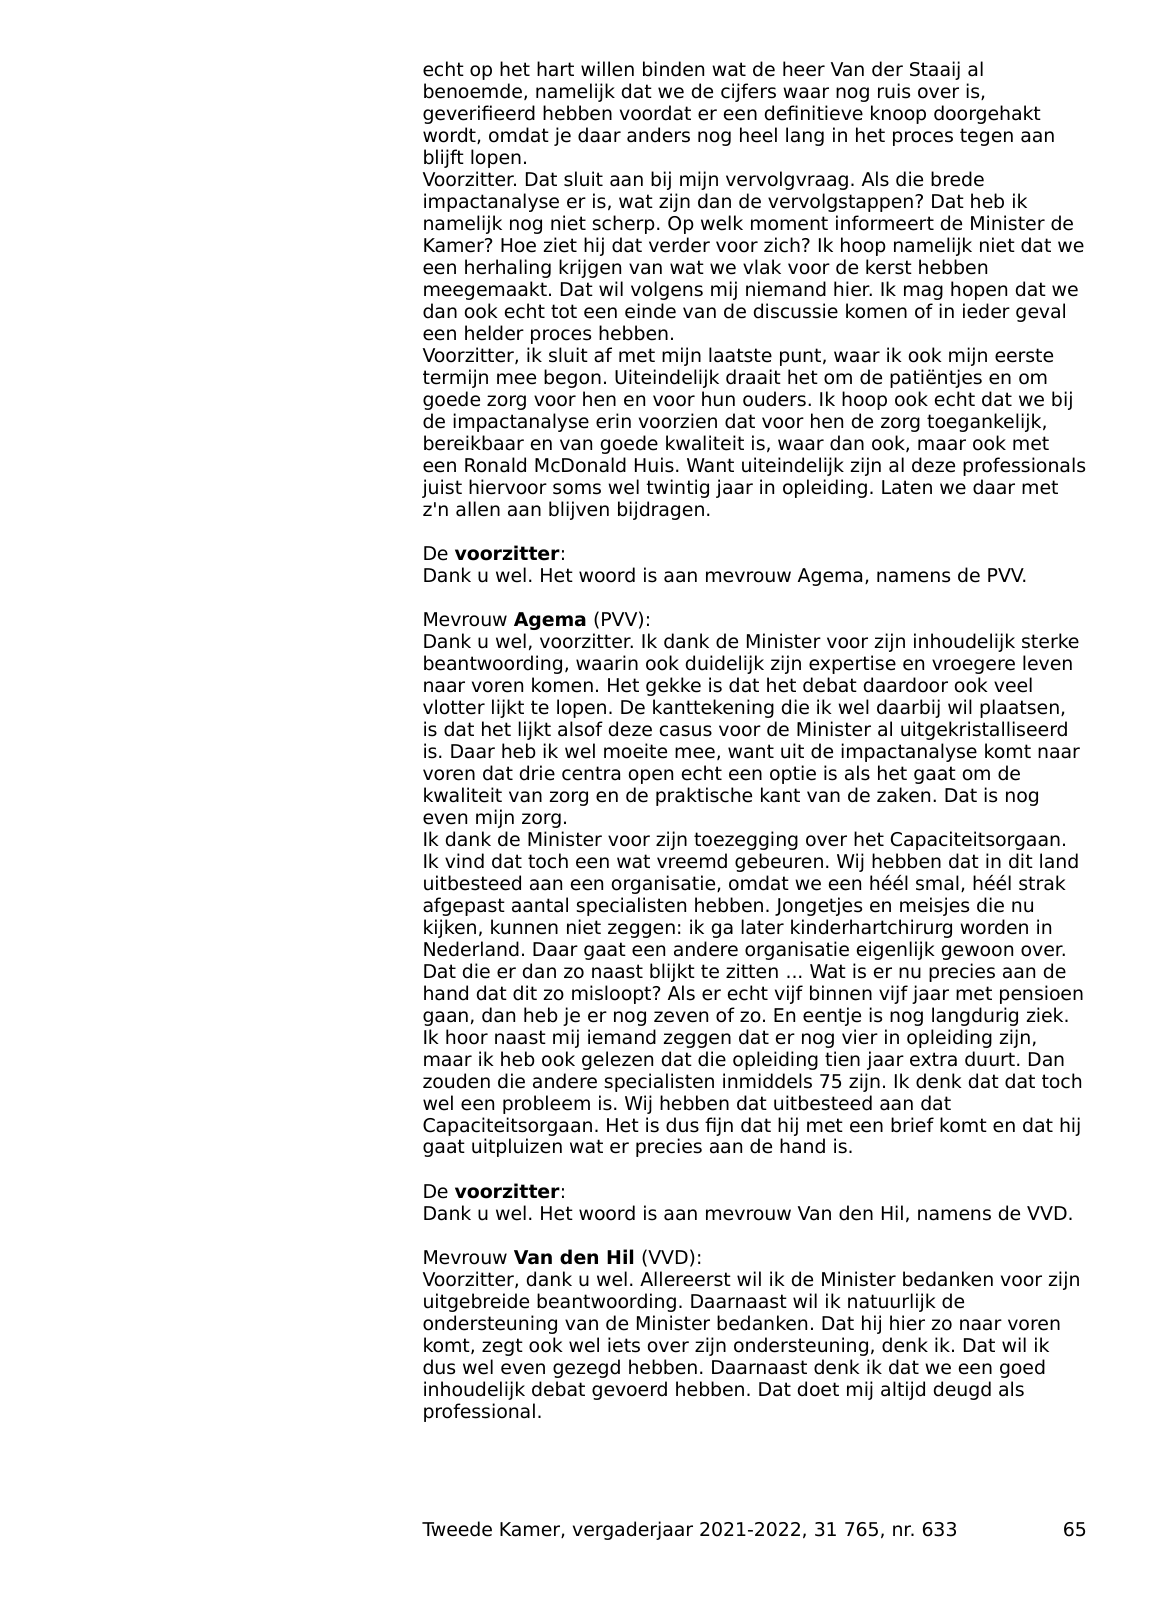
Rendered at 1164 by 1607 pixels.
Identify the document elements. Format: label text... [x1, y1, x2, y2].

text Dank u wel. Het woord is aan mevrouw Agema, namens de PVV. [422, 565, 1087, 587]
text Mevrouw Van den Hil (VVD): [422, 1247, 1087, 1269]
text Mevrouw Agema (PVV): [422, 609, 1087, 631]
text Ik dank de Minister voor zijn toezegging over het Capaciteitsorgaan. Ik vind dat toch een wat vreemd gebeuren. Wij hebben dat in dit land uitbesteed aan een organisatie, omdat we een héél smal, héél strak afgepast aantal specialisten hebben. Jongetjes en meisjes die nu kijken, kunnen niet zeggen: ik ga later kinderhartchirurg worden in Nederland. Daar gaat een andere organisatie eigenlijk gewoon over. Dat die er dan zo naast blijkt te zitten ... Wat is er nu precies aan de hand dat dit zo misloopt? Als er echt vijf binnen vijf jaar met pensioen gaan, dan heb je er nog zeven of zo. En eentje is nog langdurig ziek. Ik hoor naast mij iemand zeggen dat er nog vier in opleiding zijn, maar ik heb ook gelezen dat die opleiding tien jaar extra duurt. Dan zouden die andere specialisten inmiddels 75 zijn. Ik denk dat dat toch wel een probleem is. Wij hebben dat uitbesteed aan dat Capaciteitsorgaan. Het is dus fijn dat hij met een brief komt en dat hij gaat uitpluizen wat er precies aan de hand is. [422, 829, 1087, 1158]
text Voorzitter, ik sluit af met mijn laatste punt, waar ik ook mijn eerste termijn mee begon. Uiteindelijk draait het om de patiëntjes en om goede zorg voor hen en voor hun ouders. Ik hoop ook echt dat we bij de impactanalyse erin voorzien dat voor hen de zorg toegankelijk, bereikbaar en van goede kwaliteit is, waar dan ook, maar ook met een Ronald McDonald Huis. Want uiteindelijk zijn al deze professionals juist hiervoor soms wel twintig jaar in opleiding. Laten we daar met z'n allen aan blijven bijdragen. [422, 345, 1087, 521]
text De voorzitter: [422, 1181, 1087, 1203]
text Dank u wel. Het woord is aan mevrouw Van den Hil, namens de VVD. [422, 1203, 1087, 1224]
text Dank u wel, voorzitter. Ik dank de Minister voor zijn inhoudelijk sterke beantwoording, waarin ook duidelijk zijn expertise en vroegere leven naar voren komen. Het gekke is dat het debat daardoor ook veel vlotter lijkt te lopen. De kanttekening die ik wel daarbij wil plaatsen, is dat het lijkt alsof deze casus voor de Minister al uitgekristalliseerd is. Daar heb ik wel moeite mee, want uit de impactanalyse komt naar voren dat drie centra open echt een optie is als het gaat om de kwaliteit van zorg en de praktische kant van de zaken. Dat is nog even mijn zorg. [422, 631, 1087, 829]
text De voorzitter: [422, 543, 1087, 565]
text Voorzitter. Dat sluit aan bij mijn vervolgvraag. Als die brede impactanalyse er is, wat zijn dan de vervolgstappen? Dat heb ik namelijk nog niet scherp. Op welk moment informeert de Minister de Kamer? Hoe ziet hij dat verder voor zich? Ik hoop namelijk niet dat we een herhaling krijgen van wat we vlak voor de kerst hebben meegemaakt. Dat wil volgens mij niemand hier. Ik mag hopen dat we dan ook echt tot een einde van de discussie komen of in ieder geval een helder proces hebben. [422, 169, 1087, 345]
text echt op het hart willen binden wat de heer Van der Staaij al benoemde, namelijk dat we de cijfers waar nog ruis over is, geverifieerd hebben voordat er een definitieve knoop doorgehakt wordt, omdat je daar anders nog heel lang in het proces tegen aan blijft lopen. [422, 59, 1087, 169]
text Voorzitter, dank u wel. Allereerst wil ik de Minister bedanken voor zijn uitgebreide beantwoording. Daarnaast wil ik natuurlijk de ondersteuning van de Minister bedanken. Dat hij hier zo naar voren komt, zegt ook wel iets over zijn ondersteuning, denk ik. Dat wil ik dus wel even gezegd hebben. Daarnaast denk ik dat we een goed inhoudelijk debat gevoerd hebben. Dat doet mij altijd deugd als professional. [422, 1269, 1087, 1423]
